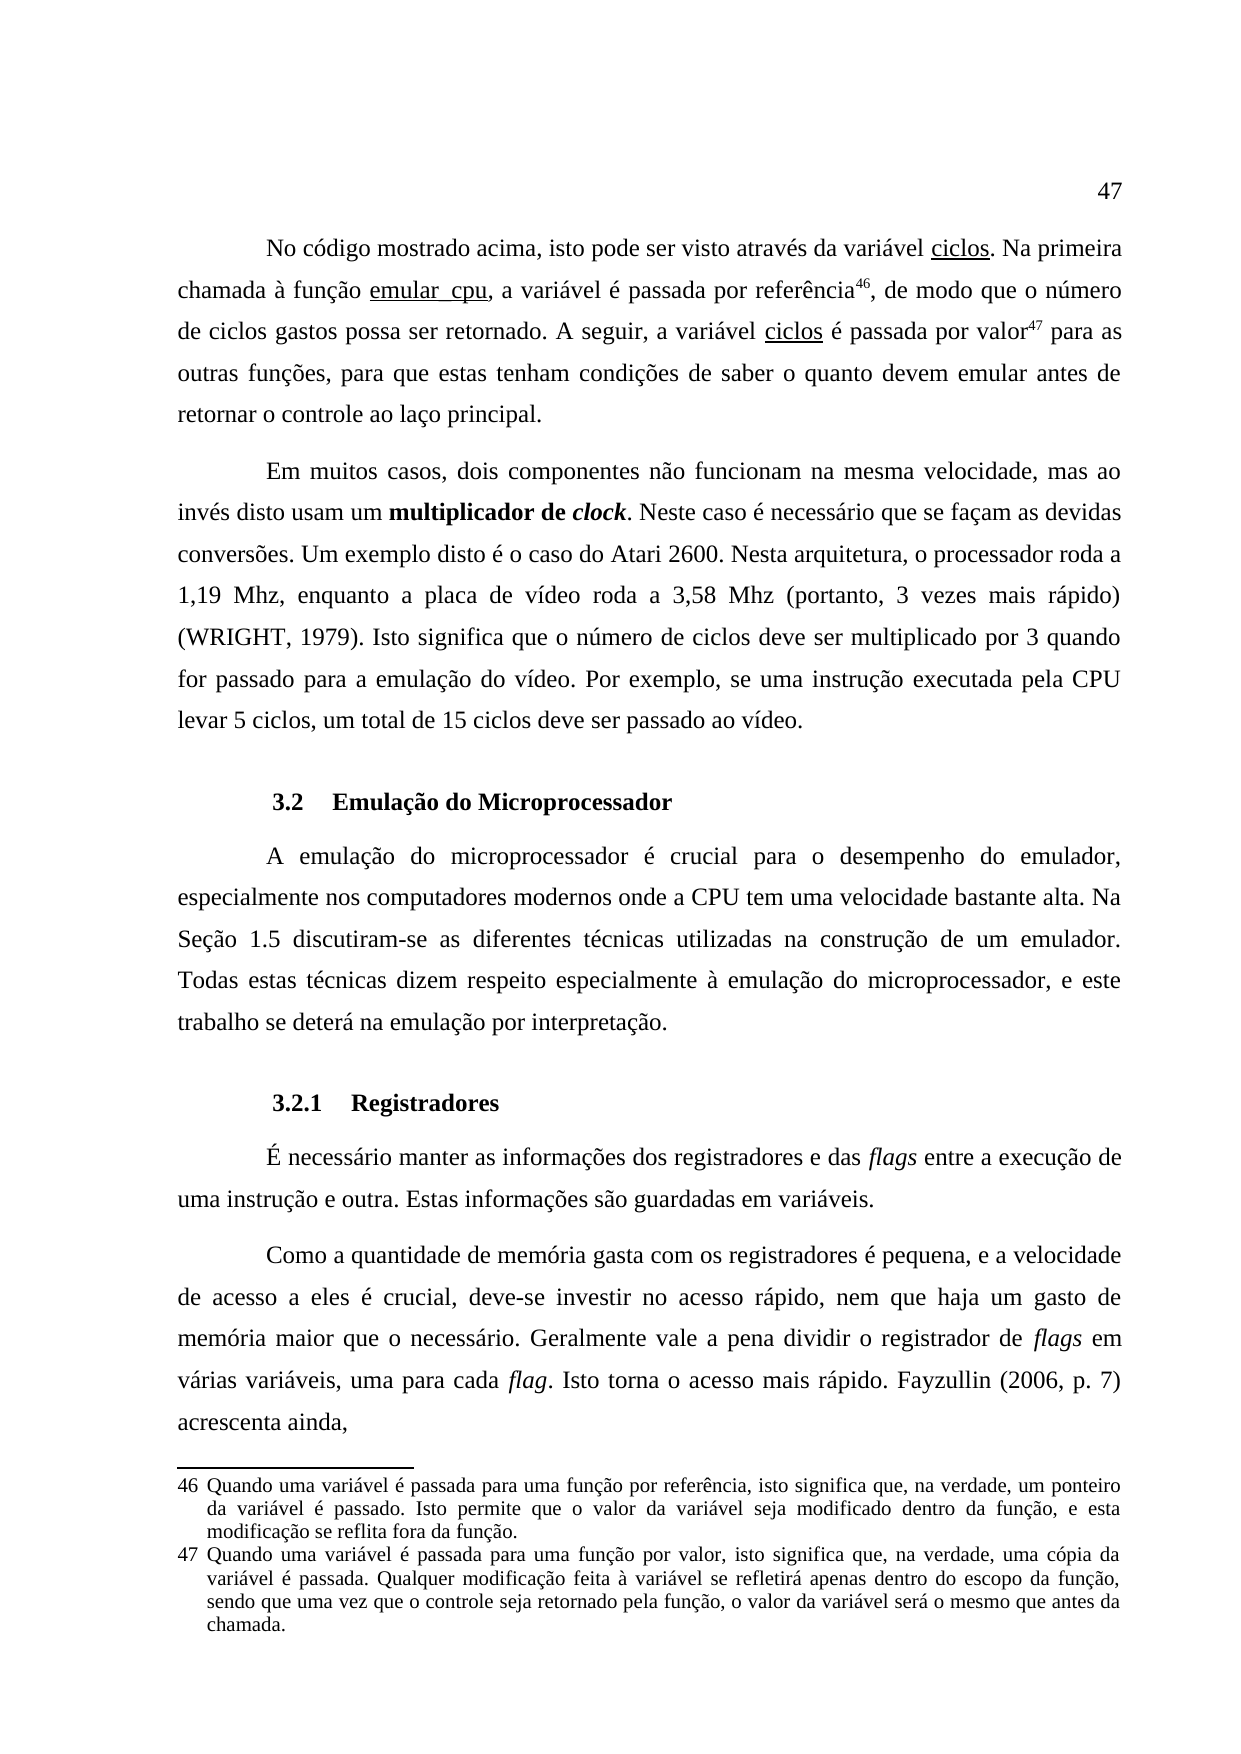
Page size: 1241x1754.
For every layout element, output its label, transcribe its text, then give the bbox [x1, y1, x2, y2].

text Como a quantidade de memória gasta com os registradores é pequena, e a velocidade de acesso a eles é crucial, deve-se investir no acesso rápido, nem que haja um gasto de memória maior que o necessário. Geralmente vale a pena dividir o registrador de flags em várias variáveis, uma para cada flag. Isto torna o acesso mais rápido. Fayzullin (2006, p. 7) acrescenta ainda, [177, 1241, 1122, 1435]
text A emulação do microprocessador é crucial para o desempenho do emulador, especialmente nos computadores modernos onde a CPU tem uma velocidade bastante alta. Na Seção 1.5 discutiram-se as diferentes técnicas utilizadas na construção de um emulador. Todas estas técnicas dizem respeito especialmente à emulação do microprocessador, e este trabalho se deterá na emulação por interpretação. [177, 842, 1122, 1036]
text Quando uma variável é passada para uma função por referência, isto significa que, na verdade, um ponteiro da variável é passado. Isto permite que o valor da variável seja modificado dentro da função, e esta modificação se reflita fora da função. [177, 1474, 1122, 1543]
text Quando uma variável é passada para uma função por valor, isto significa que, na verdade, uma cópia da variável é passada. Qualquer modificação feita à variável se refletirá apenas dentro do escopo da função, sendo que uma vez que o controle seja retornado pela função, o valor da variável será o mesmo que antes da chamada. [177, 1543, 1122, 1636]
subtitle Emulação do Microprocessador [177, 788, 1122, 815]
text É necessário manter as informações dos registradores e das flags entre a execução de uma instrução e outra. Estas informações são guardadas em variáveis. [177, 1143, 1122, 1213]
subtitle Registradores [177, 1089, 1122, 1117]
text No código mostrado acima, isto pode ser visto através da variável ciclos. Na primeira chamada à função emular_cpu, a variável é passada por referência, de modo que o número de ciclos gastos possa ser retornado. A seguir, a variável ciclos é passada por valor para as outras funções, para que estas tenham condições de saber o quanto devem emular antes de retornar o controle ao laço principal. [177, 234, 1122, 428]
text Em muitos casos, dois componentes não funcionam na mesma velocidade, mas ao invés disto usam um multiplicador de clock. Neste caso é necessário que se façam as devidas conversões. Um exemplo disto é o caso do Atari 2600. Nesta arquitetura, o processador roda a 1,19 Mhz, enquanto a placa de vídeo roda a 3,58 Mhz (portanto, 3 vezes mais rápido) (WRIGHT, 1979). Isto significa que o número de ciclos deve ser multiplicado por 3 quando for passado para a emulação do vídeo. Por exemplo, se uma instrução executada pela CPU levar 5 ciclos, um total de 15 ciclos deve ser passado ao vídeo. [177, 457, 1122, 734]
